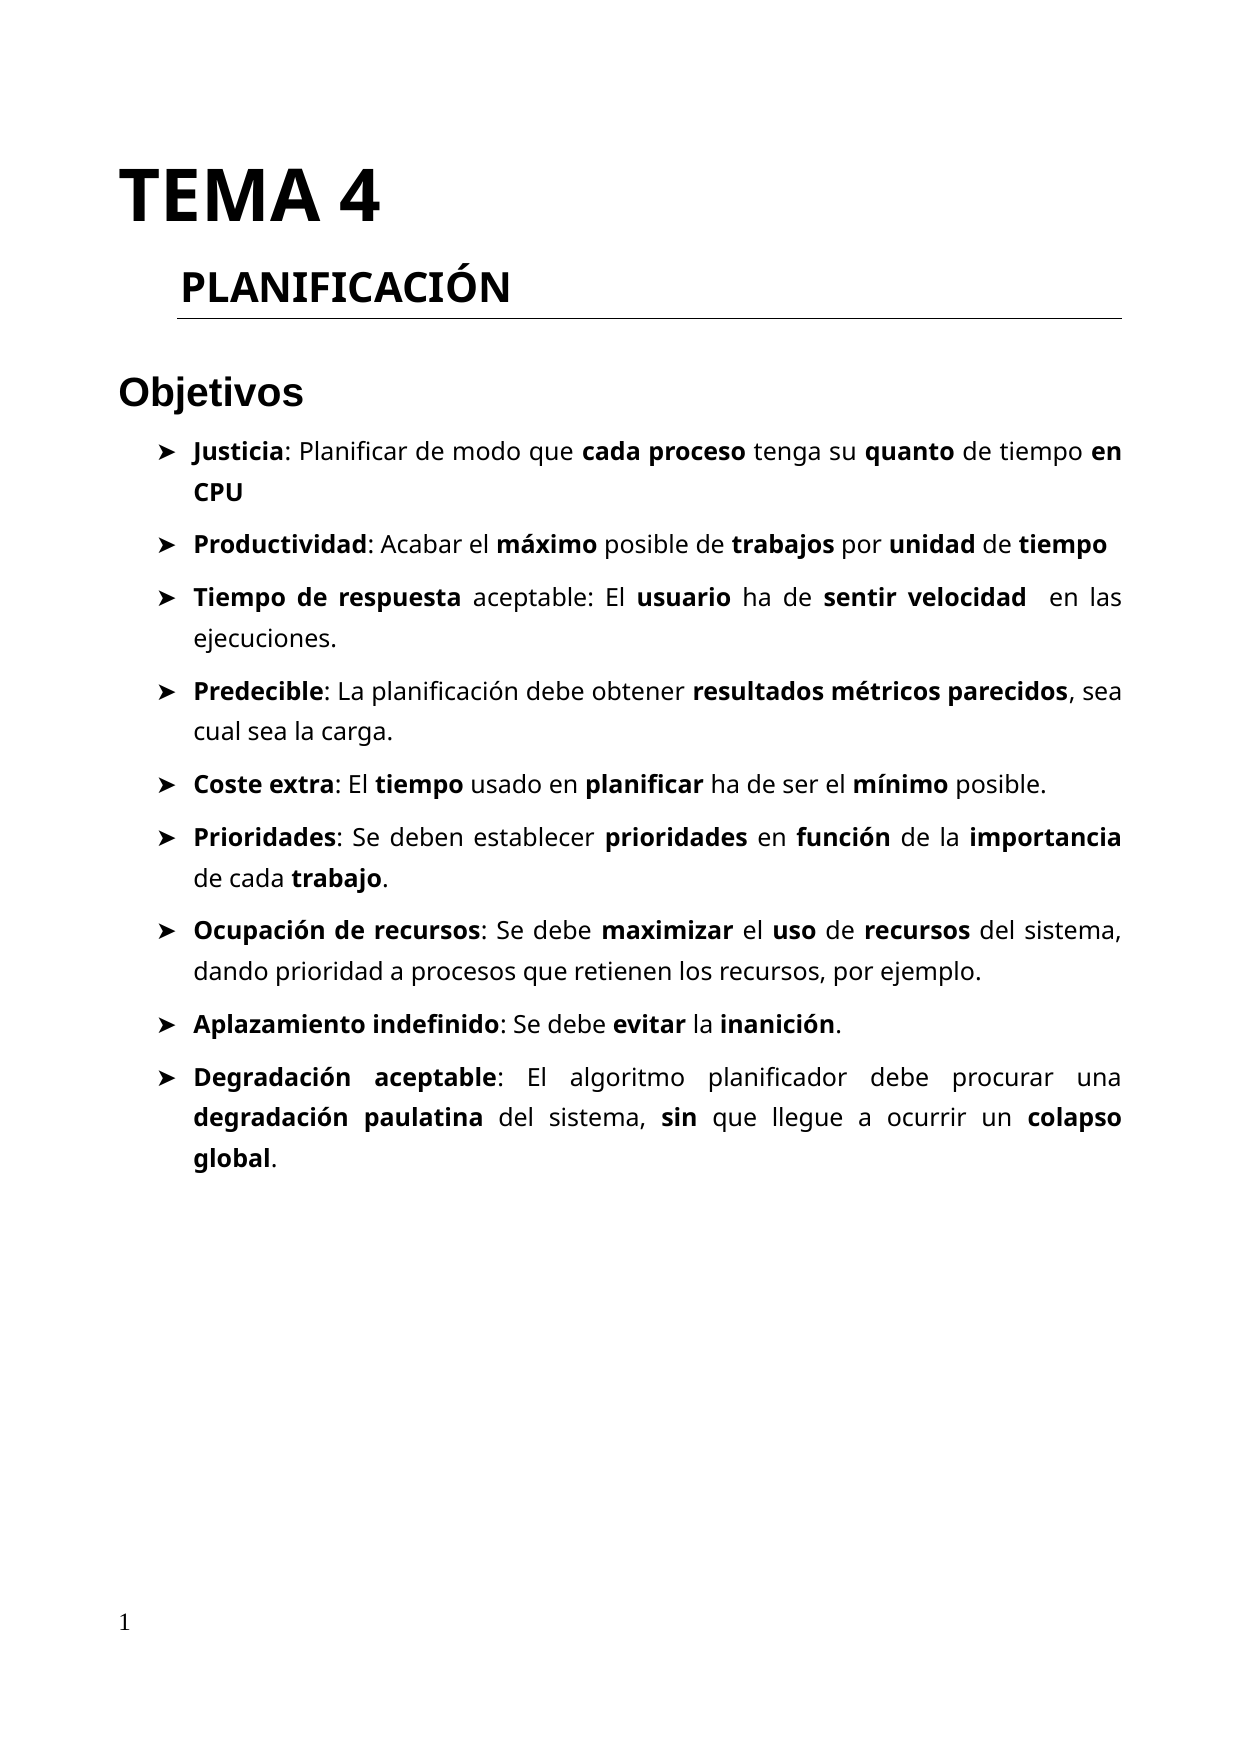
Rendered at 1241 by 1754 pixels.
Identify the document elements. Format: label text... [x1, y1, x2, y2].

list Justicia: Planificar de modo que cada proceso tenga su quanto de tiempo en CPU [156, 433, 1122, 508]
list Ocupación de recursos: Se debe maximizar el uso de recursos del sistema, dando prioridad a procesos que retienen los recursos, por ejemplo. [156, 913, 1122, 988]
list Coste extra: El tiempo usado en planificar ha de ser el mínimo posible. [156, 767, 1122, 801]
list Tiempo de respuesta aceptable: El usuario ha de sentir velocidad en las ejecuciones. [156, 580, 1122, 654]
list Productividad: Acabar el máximo posible de trabajos por unidad de tiempo [156, 527, 1122, 561]
subtitle Objetivos [118, 368, 1122, 415]
text Planificación [177, 255, 1122, 318]
list Aplazamiento indefinido: Se debe evitar la inanición. [156, 1007, 1122, 1041]
list Degradación aceptable: El algoritmo planificador debe procurar una degradación paulatina del sistema, sin que llegue a ocurrir un colapso global. [156, 1059, 1122, 1175]
list Predecible: La planificación debe obtener resultados métricos parecidos, sea cual sea la carga. [156, 673, 1122, 748]
subtitle TEMA 4 [118, 143, 1122, 242]
list Prioridades: Se deben establecer prioridades en función de la importancia de cada trabajo. [156, 819, 1122, 894]
